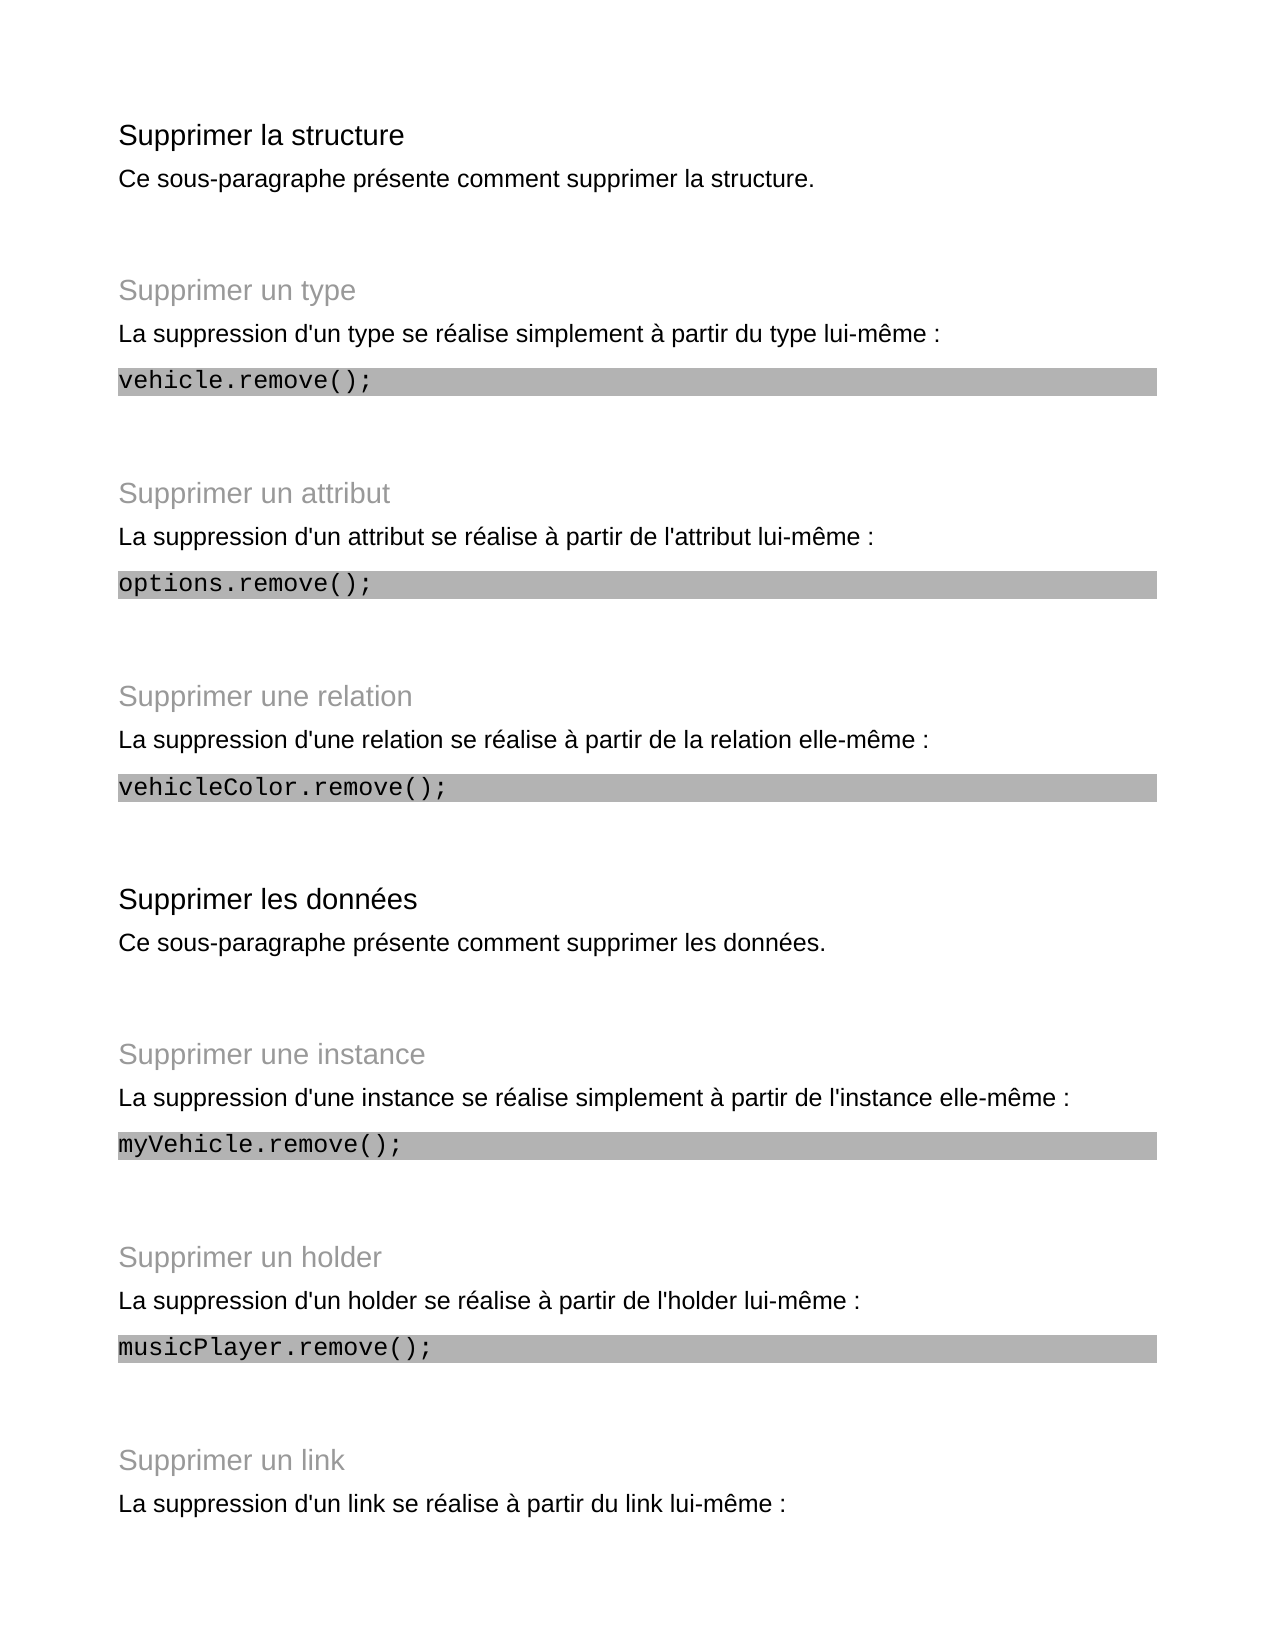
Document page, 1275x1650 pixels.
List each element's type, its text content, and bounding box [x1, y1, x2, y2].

subtitle Supprimer un attribut [118, 476, 1157, 509]
text Ce sous-paragraphe présente comment supprimer la structure. [118, 164, 1157, 193]
text vehicle.remove(); [118, 368, 1157, 396]
text La suppression d'une instance se réalise simplement à partir de l'instance elle-même : [118, 1083, 1157, 1111]
subtitle Supprimer les données [118, 882, 1157, 916]
text musicPlayer.remove(); [118, 1335, 1157, 1363]
text La suppression d'un link se réalise à partir du link lui-même : [118, 1489, 1157, 1518]
subtitle Supprimer une instance [118, 1037, 1157, 1070]
text La suppression d'une relation se réalise à partir de la relation elle-même : [118, 725, 1157, 754]
text Ce sous-paragraphe présente comment supprimer les données. [118, 928, 1157, 957]
text myVehicle.remove(); [118, 1132, 1157, 1160]
text La suppression d'un type se réalise simplement à partir du type lui-même : [118, 319, 1157, 347]
subtitle Supprimer un holder [118, 1240, 1157, 1273]
text La suppression d'un holder se réalise à partir de l'holder lui-même : [118, 1286, 1157, 1314]
subtitle Supprimer la structure [118, 118, 1157, 152]
subtitle Supprimer un link [118, 1443, 1157, 1476]
subtitle Supprimer un type [118, 273, 1157, 306]
text options.remove(); [118, 571, 1157, 599]
text vehicleColor.remove(); [118, 774, 1157, 802]
text La suppression d'un attribut se réalise à partir de l'attribut lui-même : [118, 522, 1157, 551]
subtitle Supprimer une relation [118, 679, 1157, 712]
